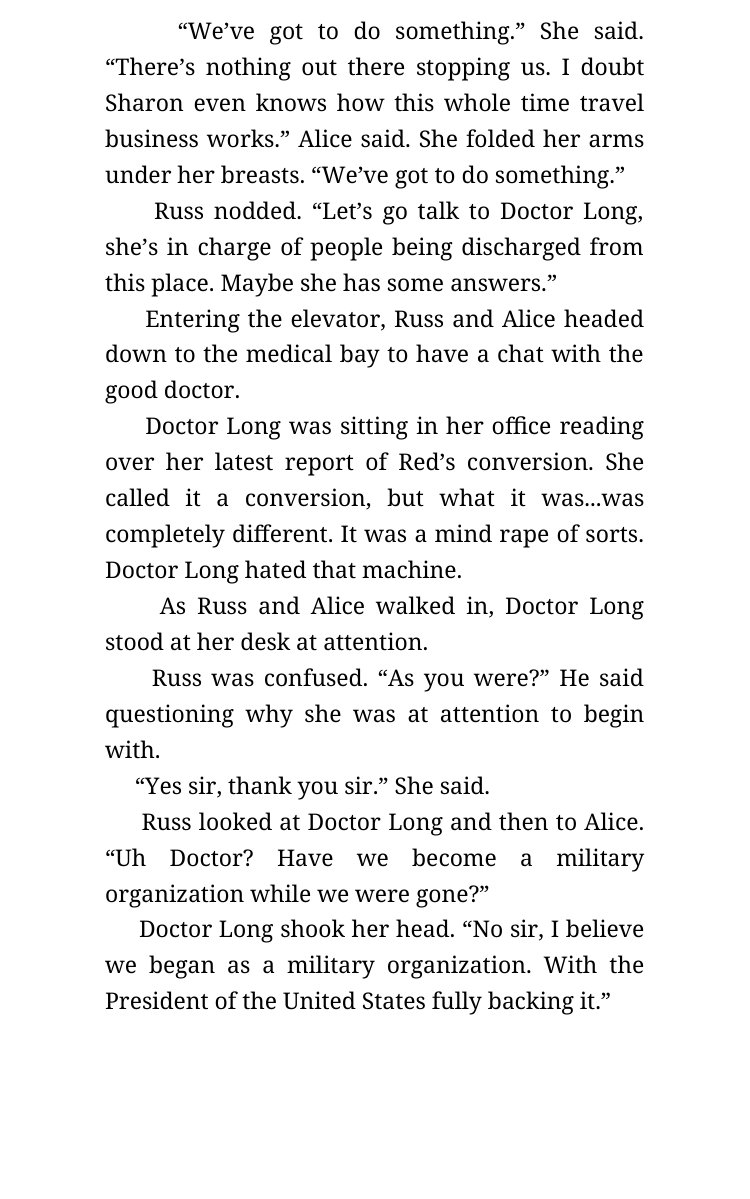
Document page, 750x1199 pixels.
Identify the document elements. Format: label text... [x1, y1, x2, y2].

text As Russ and Alice walked in, Doctor Long stood at her desk at attention. [105, 590, 645, 657]
text Russ nodded. “Let’s go talk to Doctor Long, she’s in charge of people being discharged from this place. Maybe she has some answers.” [105, 195, 645, 298]
text “We’ve got to do something.” She said. “There’s nothing out there stopping us. I doubt Sharon even knows how this whole time travel business works.” Alice said. She folded her arms under her breasts. “We’ve got to do something.” [105, 15, 645, 190]
text “Yes sir, thank you sir.” She said. [105, 770, 645, 801]
text Doctor Long was sitting in her office reading over her latest report of Red’s conversion. She called it a conversion, but what it was...was completely different. It was a mind rape of sorts. Doctor Long hated that machine. [105, 410, 645, 585]
text Russ looked at Doctor Long and then to Alice. “Uh Doctor? Have we become a military organization while we were gone?” [105, 806, 645, 909]
text Entering the elevator, Russ and Alice headed down to the medical bay to have a chat with the good doctor. [105, 302, 645, 406]
text Doctor Long shook her head. “No sir, I believe we began as a military organization. With the President of the United States fully backing it.” [105, 913, 645, 1017]
text Russ was confused. “As you were?” He said questioning why she was at attention to begin with. [105, 662, 645, 765]
